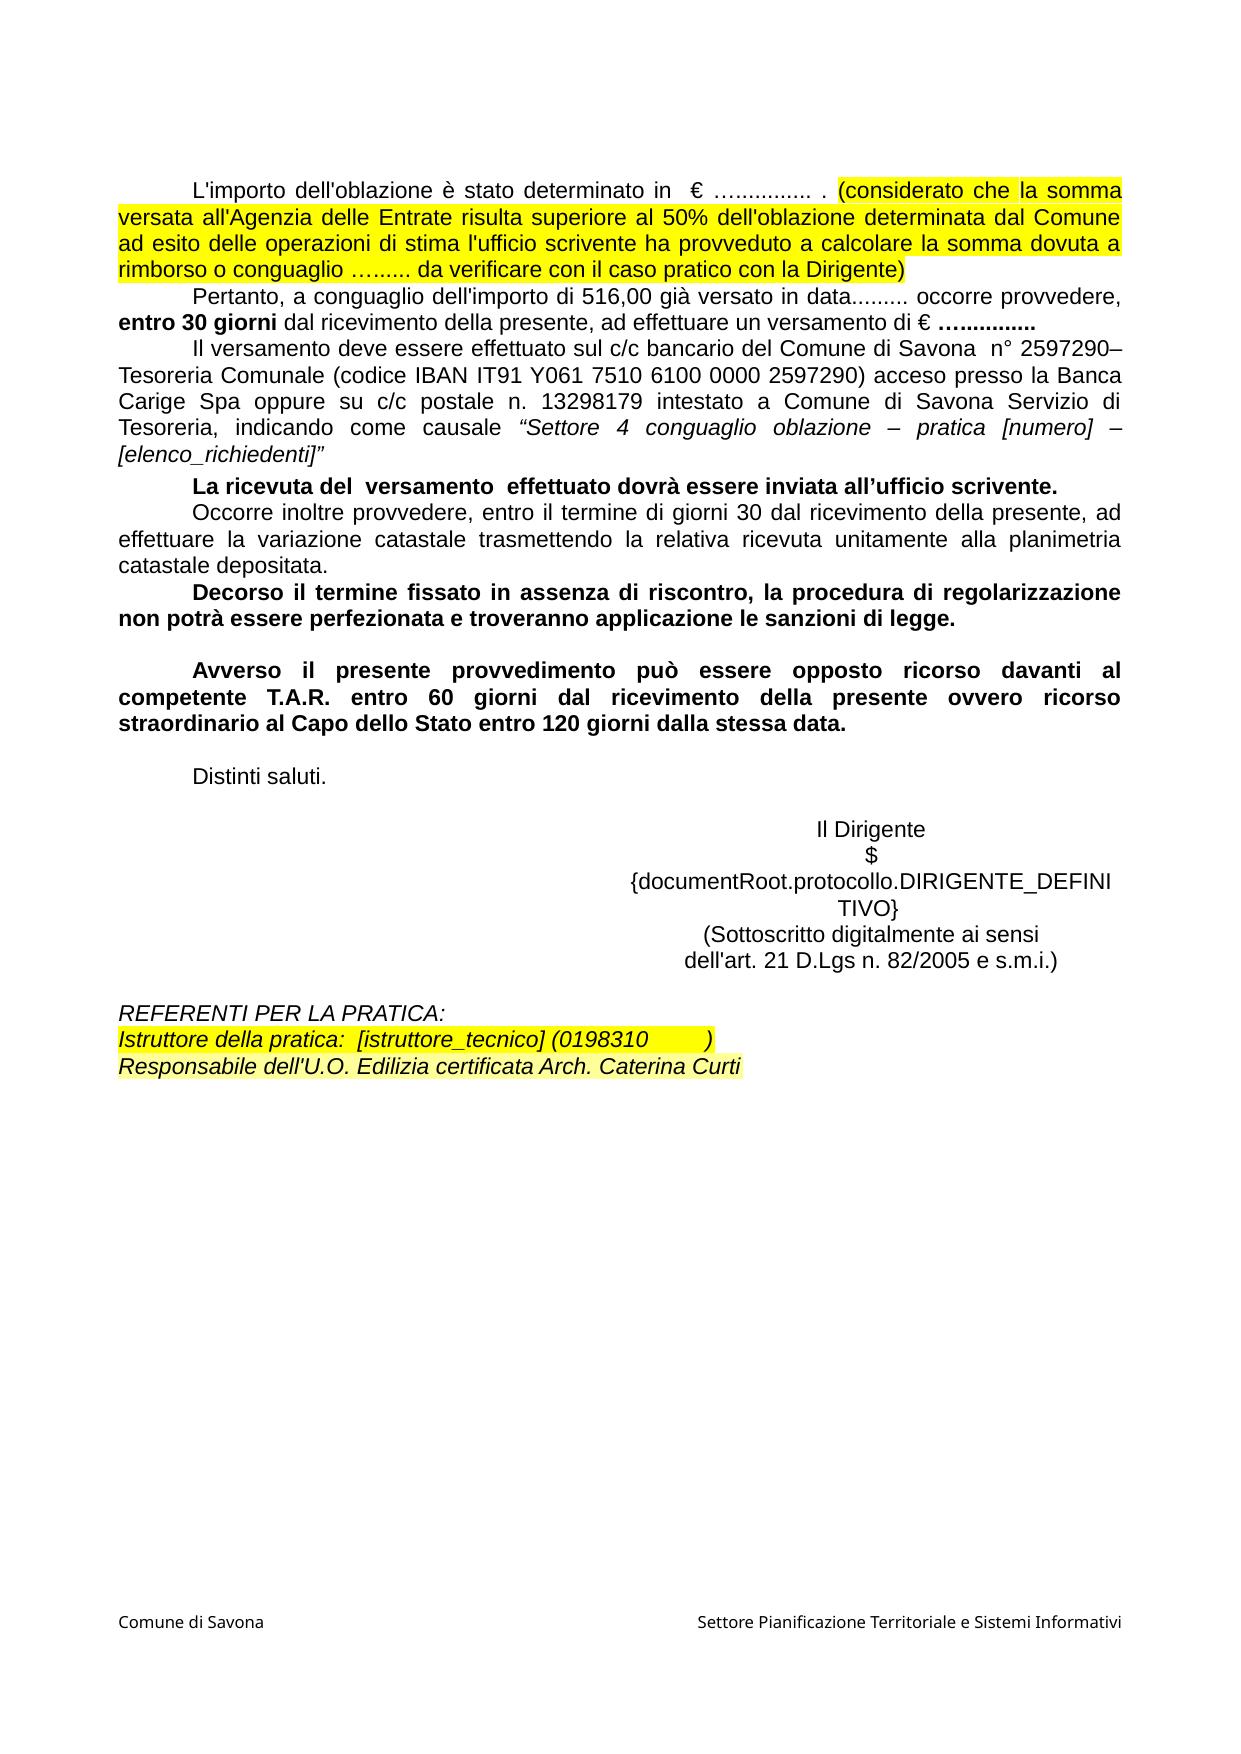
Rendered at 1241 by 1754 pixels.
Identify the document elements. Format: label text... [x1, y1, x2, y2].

text Il versamento deve essere effettuato sul c/c bancario del Comune di Savona n° 2597290– Tesoreria Comunale (codice IBAN IT91 Y061 7510 6100 0000 2597290) acceso presso la Banca Carige Spa oppure su c/c postale n. 13298179 intestato a Comune di Savona Servizio di Tesoreria, indicando come causale “Settore 4 conguaglio oblazione – pratica [numero] – [elenco_richiedenti]” [118, 335, 1122, 467]
table_header Il Dirigente [620, 816, 1122, 842]
text Responsabile dell'U.O. Edilizia certificata Arch. Caterina Curti [118, 1053, 1122, 1079]
text Istruttore della pratica: [istruttore_tecnico] (0198310 ) [118, 1026, 1122, 1053]
text Decorso il termine fissato in assenza di riscontro, la procedura di regolarizzazione non potrà essere perfezionata e troveranno applicazione le sanzioni di legge. [118, 578, 1122, 631]
text Occorre inoltre provvedere, entro il termine di giorni 30 dal ricevimento della presente, ad effettuare la variazione catastale trasmettendo la relativa ricevuta unitamente alla planimetria catastale depositata. [118, 499, 1122, 578]
text Distinti saluti. [118, 763, 1122, 789]
table_cell ${documentRoot.protocollo.DIRIGENTE_DEFINITIVO} (Sottoscritto digitalmente ai sensi dell'art. 21 D.Lgs n. 82/2005 e s.m.i.) [620, 842, 1122, 1000]
text Avverso il presente provvedimento può essere opposto ricorso davanti al competente T.A.R. entro 60 giorni dal ricevimento della presente ovvero ricorso straordinario al Capo dello Stato entro 120 giorni dalla stessa data. [118, 657, 1122, 737]
text La ricevuta del versamento effettuato dovrà essere inviata all’ufficio scrivente. [118, 473, 1122, 499]
table_cell [118, 842, 620, 1000]
text Pertanto, a conguaglio dell'importo di 516,00 già versato in data......... occorre provvedere, entro 30 giorni dal ricevimento della presente, ad effettuare un versamento di € …............ [118, 283, 1122, 335]
table_header [118, 816, 620, 842]
text REFERENTI PER LA PRATICA: [118, 1000, 1122, 1026]
text L'importo dell'oblazione è stato determinato in € …............ . (considerato che la somma versata all'Agenzia delle Entrate risulta superiore al 50% dell'oblazione determinata dal Comune ad esito delle operazioni di stima l'ufficio scrivente ha provveduto a calcolare la somma dovuta a rimborso o conguaglio …...... da verificare con il caso pratico con la Dirigente) [118, 177, 1122, 283]
